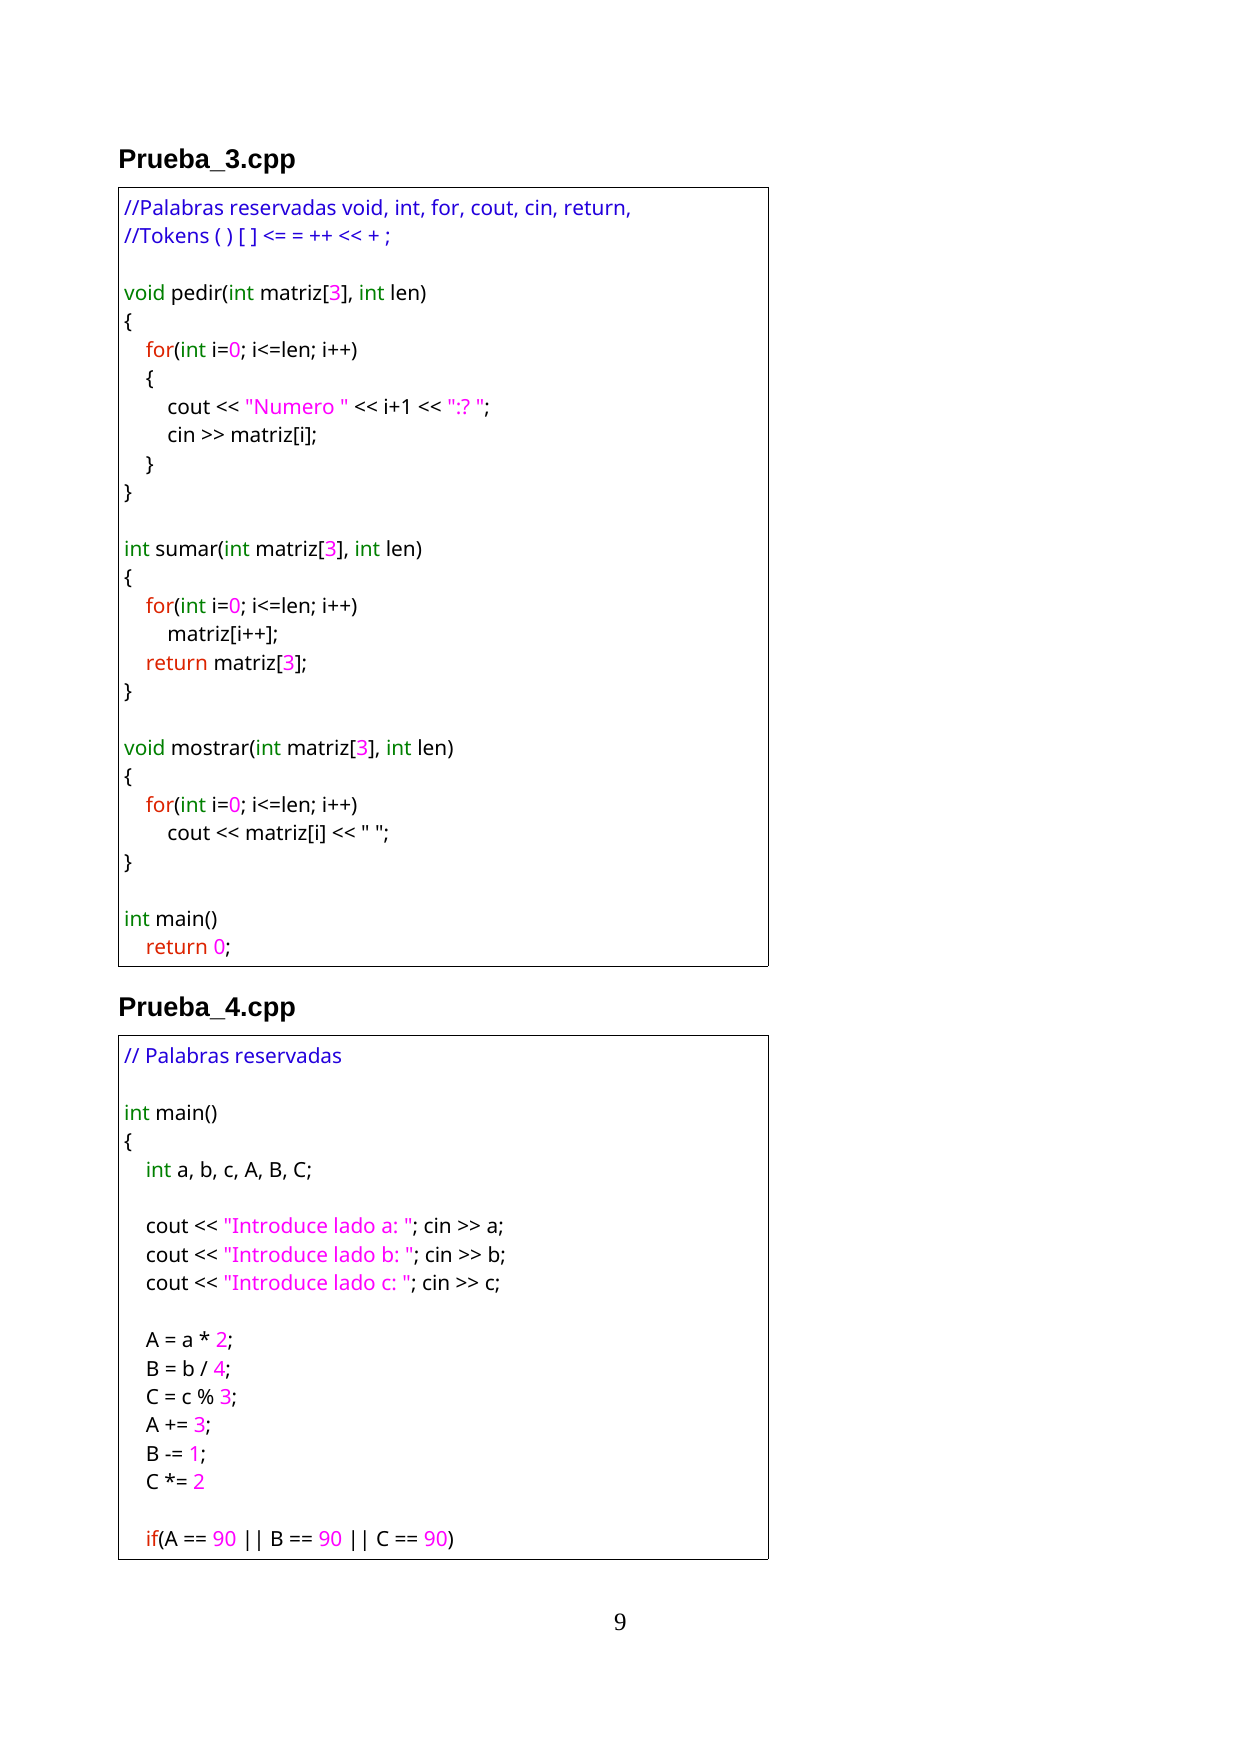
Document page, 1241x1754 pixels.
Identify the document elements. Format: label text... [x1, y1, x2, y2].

table_header // Palabras reservadas int main() { int a, b, c, A, B, C; cout << "Introduce lado a: "; cin >> a; cout << "Introduce lado b: "; cin >> b; cout << "Introduce lado c: "; cin >> c; A = a * 2; B = b / 4; C = c % 3; A += 3; B -= 1; C *= 2 if(A == 90 || B == 90 || C == 90) [119, 1036, 768, 1558]
table_header //Palabras reservadas void, int, for, cout, cin, return, //Tokens ( ) [ ] <= = ++ << + ; void pedir(int matriz[3], int len) { for(int i=0; i<=len; i++) { cout << "Numero " << i+1 << ":? "; cin >> matriz[i]; } } int sumar(int matriz[3], int len) { for(int i=0; i<=len; i++) matriz[i++]; return matriz[3]; } void mostrar(int matriz[3], int len) { for(int i=0; i<=len; i++) cout << matriz[i] << " "; } int main() return 0; [119, 188, 768, 966]
subtitle Prueba_3.cpp [118, 143, 1122, 174]
subtitle Prueba_4.cpp [118, 991, 1122, 1023]
